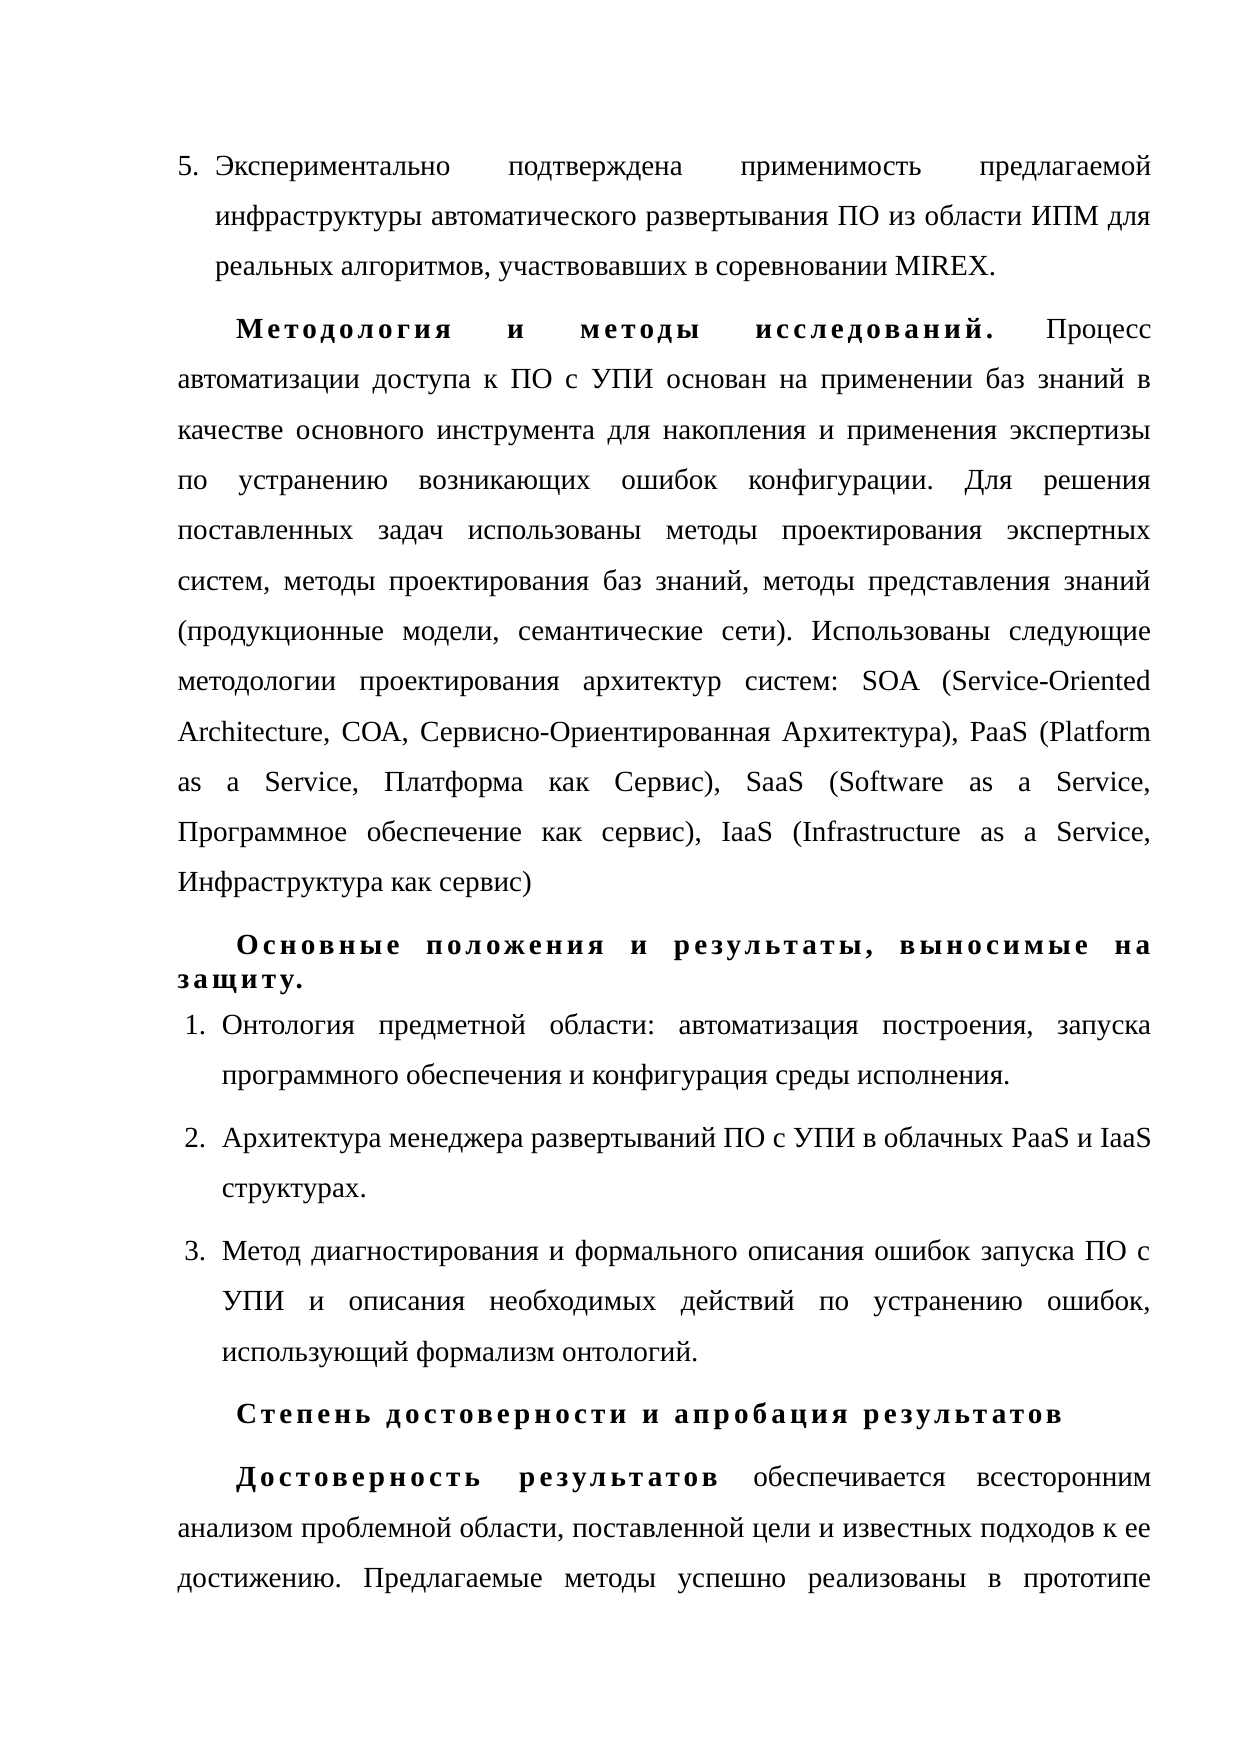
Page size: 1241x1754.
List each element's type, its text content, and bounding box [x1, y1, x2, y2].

list Метод диагностирования и формального описания ошибок запуска ПО с УПИ и описания необходимых действий по устранению ошибок, использующий формализм онтологий. [184, 1233, 1152, 1367]
text Основные положения и результаты, выносимые на защиту. [177, 927, 1152, 994]
list Архитектура менеджера развертываний ПО с УПИ в облачных PaaS и IaaS структурах. [184, 1120, 1152, 1204]
list Онтология предметной области: автоматизация построения, запуска программного обеспечения и конфигурация среды исполнения. [184, 1007, 1152, 1091]
list Экспериментально подтверждена применимость предлагаемой инфраструктуры автоматического развертывания ПО из области ИПМ для реальных алгоритмов, участвовавших в соревновании MIREX. [177, 148, 1152, 282]
text Степень достоверности и апробация результатов [177, 1397, 1152, 1430]
text Методология и методы исследований. Процесс автоматизации доступа к ПО с УПИ основан на применении баз знаний в качестве основного инструмента для накопления и применения экспертизы по устранению возникающих ошибок конфигурации. Для решения поставленных задач использованы методы проектирования экспертных систем, методы проектирования баз знаний, методы представления знаний (продукционные модели, семантические сети). Использованы следующие методологии проектирования архитектур систем: SOA (Service-Oriented Architecture, СОА, Сервисно-Ориентированная Архитектура), PaaS (Platform as a Service, Платформа как Сервис), SaaS (Software as a Service, Программное обеспечение как сервис), IaaS (Infrastructure as a Service, Инфраструктура как сервис) [177, 311, 1152, 898]
text Достоверность результатов обеспечивается всесторонним анализом проблемной области, поставленной цели и известных подходов к ее достижению. Предлагаемые методы успешно реализованы в прототипе [177, 1459, 1152, 1594]
